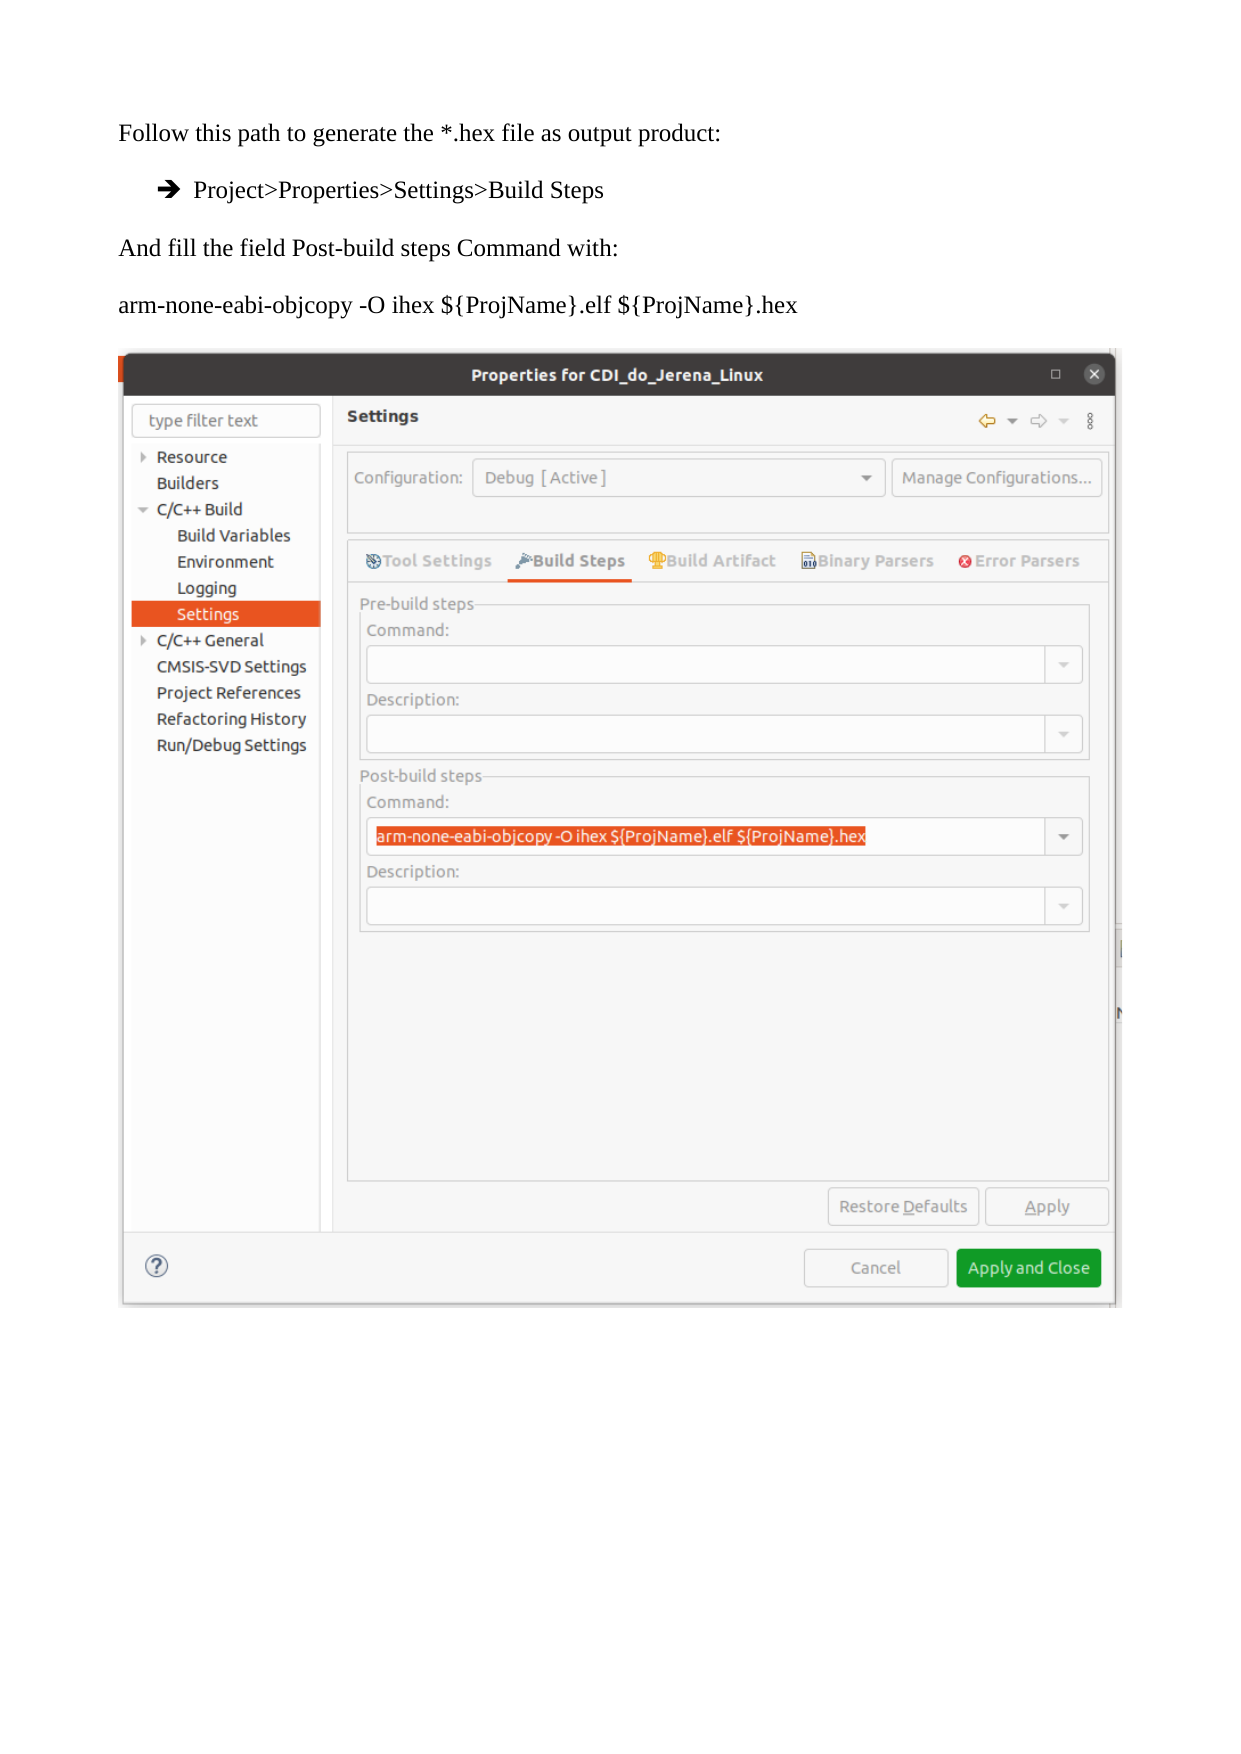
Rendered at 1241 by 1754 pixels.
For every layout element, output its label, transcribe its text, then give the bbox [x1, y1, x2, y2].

picture [118, 348, 1123, 1308]
list Project>Properties>Settings>Build Steps [156, 176, 1122, 204]
text And fill the field Post-build steps Command with: [118, 233, 1122, 262]
text arm-none-eabi-objcopy -O ihex ${ProjName}.elf ${ProjName}.hex [118, 291, 1122, 319]
text Follow this path to generate the *.hex file as output product: [118, 118, 1122, 147]
